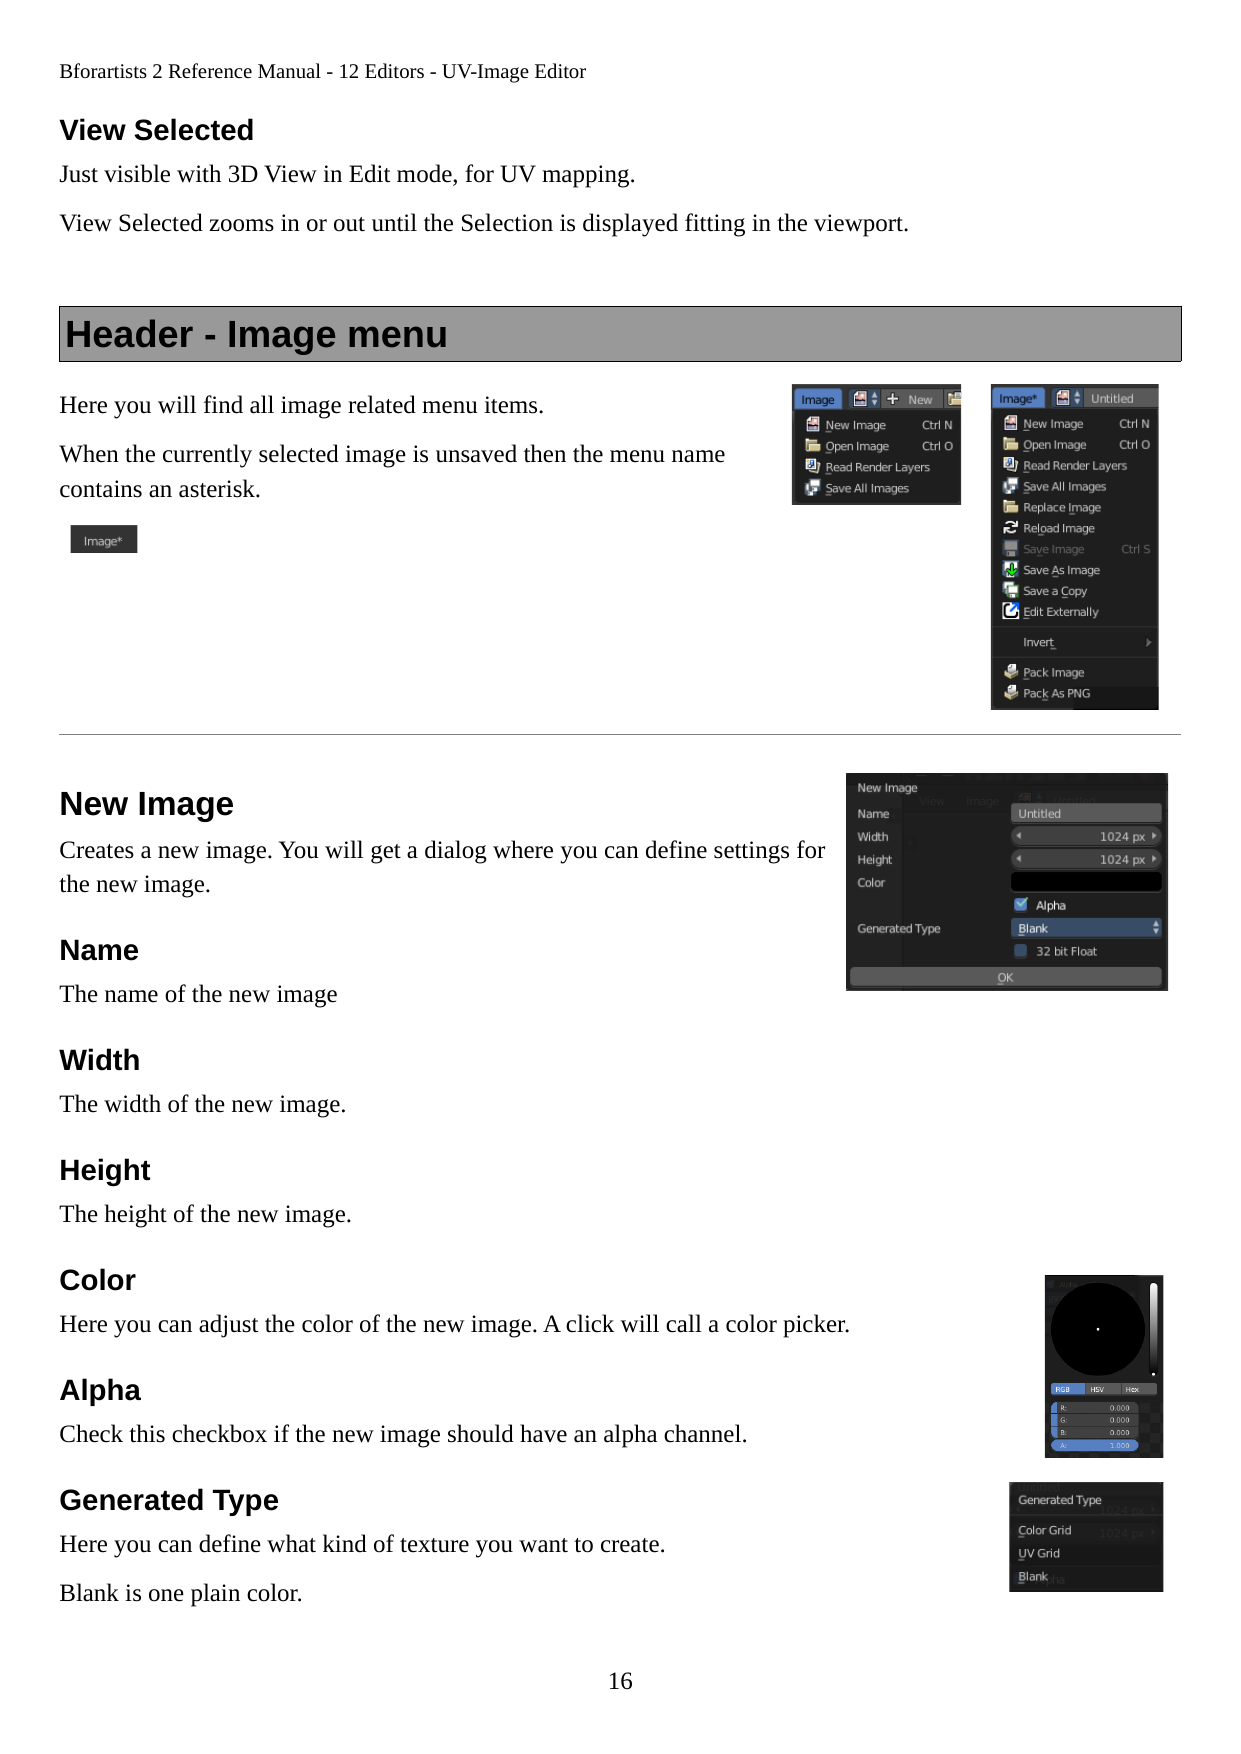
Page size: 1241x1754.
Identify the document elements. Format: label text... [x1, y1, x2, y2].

text The name of the new image [59, 979, 1181, 1008]
subtitle Generated Type [59, 1483, 1009, 1516]
subtitle [1169, 933, 1181, 967]
subtitle Height [59, 1153, 1181, 1187]
text Just visible with 3D View in Edit mode, for UV mapping. [59, 159, 1181, 188]
subtitle [1169, 784, 1181, 823]
picture [990, 384, 1159, 710]
text When the currently selected image is unsaved then the menu name contains an asterisk. [59, 439, 791, 502]
subtitle View Selected [59, 113, 1181, 146]
table_header Header - Image menu [60, 307, 1181, 361]
text Here you can adjust the color of the new image. A click will call a color picker. [59, 1309, 1044, 1338]
text The width of the new image. [59, 1089, 1181, 1118]
text Here you will find all image related menu items. [59, 390, 791, 419]
subtitle New Image [59, 784, 846, 823]
text View Selected zooms in or out until the Selection is displayed fitting in the viewport. [59, 208, 1181, 237]
text Check this checkbox if the new image should have an alpha channel. [59, 1419, 1044, 1448]
picture [1009, 1482, 1164, 1592]
text [962, 439, 990, 502]
text Blank is one plain color. [59, 1578, 1181, 1607]
text Here you can define what kind of texture you want to create. [59, 1529, 1009, 1558]
text The height of the new image. [59, 1199, 1181, 1228]
subtitle Width [59, 1043, 1181, 1077]
text Creates a new image. You will get a dialog where you can define settings for the new image. [59, 835, 846, 898]
picture [791, 384, 962, 505]
picture [1044, 1275, 1164, 1458]
subtitle Name [59, 933, 846, 967]
subtitle Alpha [59, 1373, 1044, 1407]
subtitle Color [59, 1263, 1181, 1297]
subtitle [1164, 1373, 1181, 1407]
picture [846, 773, 1169, 991]
subtitle [1164, 1483, 1181, 1516]
picture [70, 525, 138, 553]
